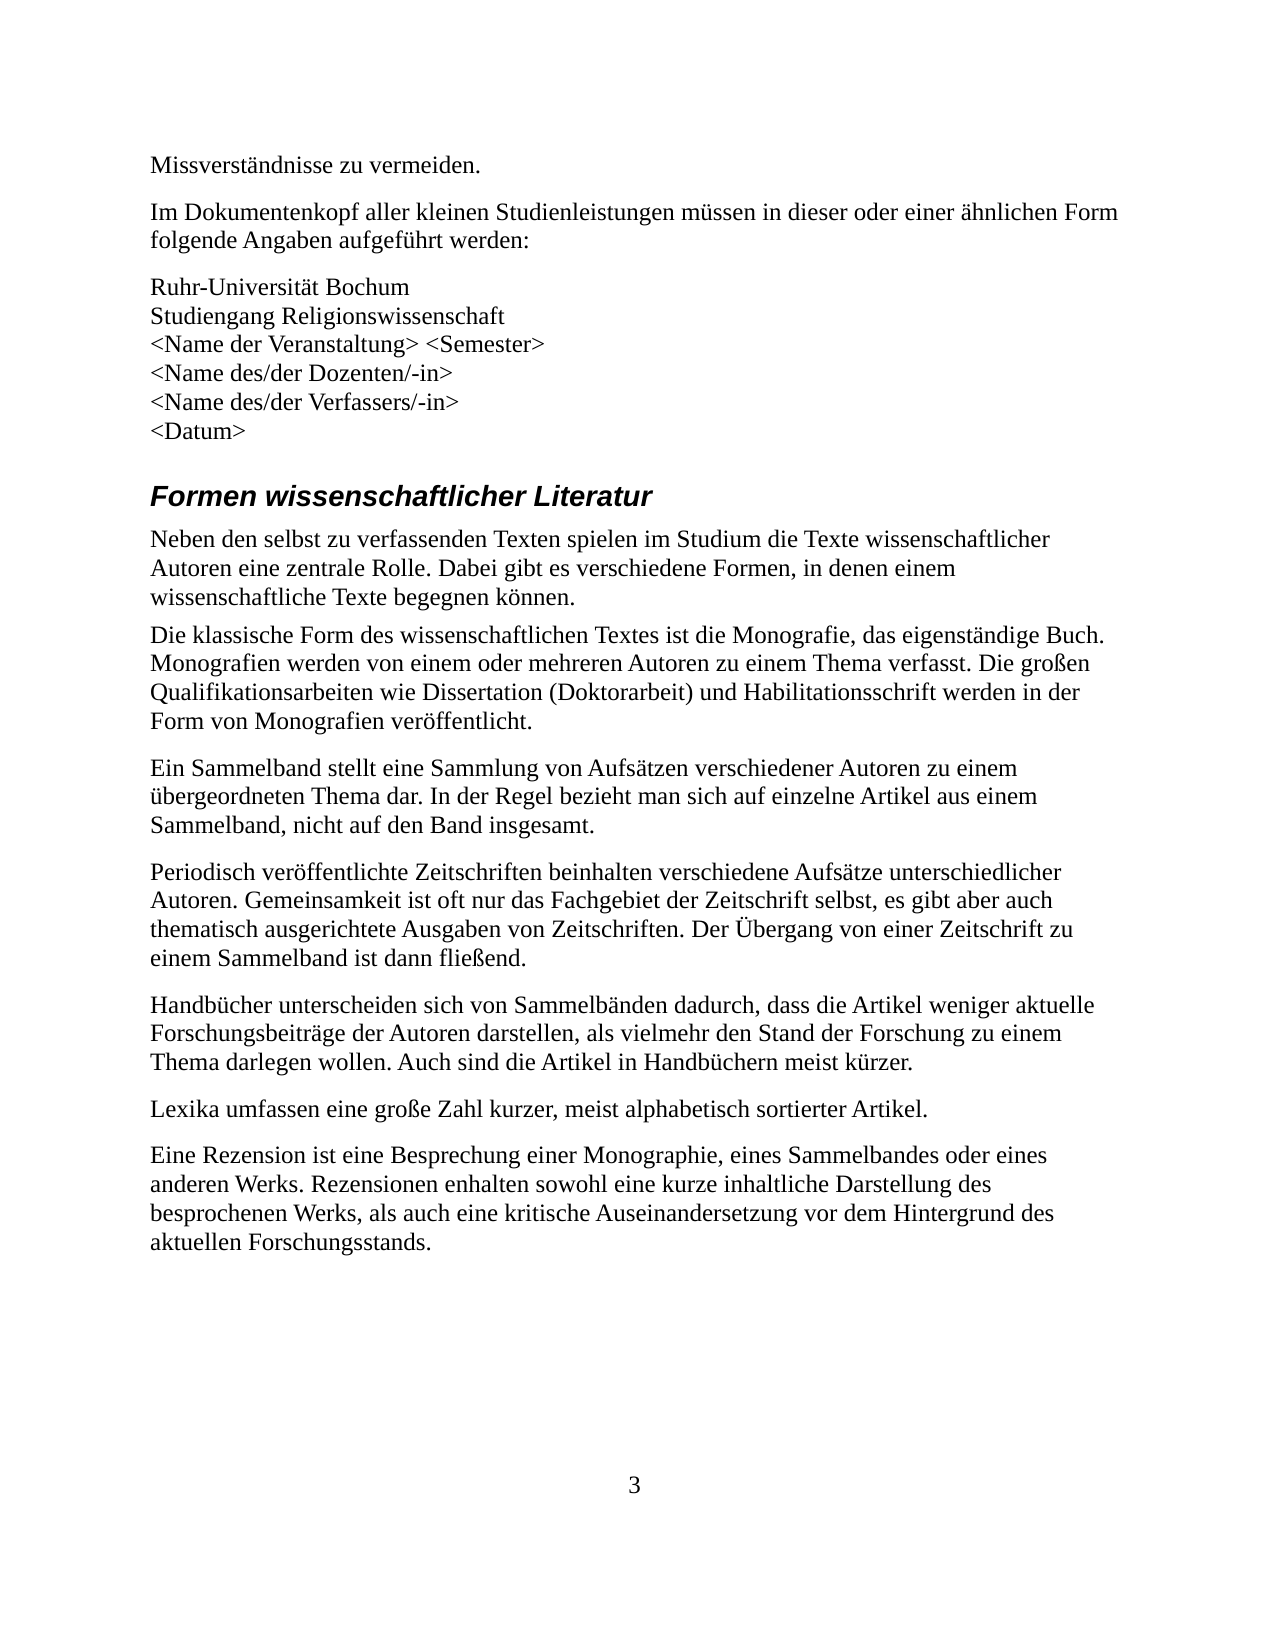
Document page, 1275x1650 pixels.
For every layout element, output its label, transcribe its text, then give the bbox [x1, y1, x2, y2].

text Die klassische Form des wissenschaftlichen Textes ist die Monografie, das eigenständige Buch. Monografien werden von einem oder mehreren Autoren zu einem Thema verfasst. Die großen Qualifikationsarbeiten wie Dissertation (Doktorarbeit) und Habilitationsschrift werden in der Form von Monografien veröffentlicht. [150, 620, 1125, 735]
text Lexika umfassen eine große Zahl kurzer, meist alphabetisch sortierter Artikel. [150, 1094, 1125, 1123]
text Im Dokumentenkopf aller kleinen Studienleistungen müssen in dieser oder einer ähnlichen Form folgende Angaben aufgeführt werden: [150, 197, 1125, 254]
text Periodisch veröffentlichte Zeitschriften beinhalten verschiedene Aufsätze unterschiedlicher Autoren. Gemeinsamkeit ist oft nur das Fachgebiet der Zeitschrift selbst, es gibt aber auch thematisch ausgerichtete Ausgaben von Zeitschriften. Der Übergang von einer Zeitschrift zu einem Sammelband ist dann fließend. [150, 857, 1125, 972]
text Ruhr-Universität Bochum Studiengang Religionswissenschaft <Name der Veranstaltung> <Semester> <Name des/der Dozenten/-in> <Name des/der Verfassers/-in> <Datum> [150, 272, 1125, 444]
text Handbücher unterscheiden sich von Sammelbänden dadurch, dass die Artikel weniger aktuelle Forschungsbeiträge der Autoren darstellen, als vielmehr den Stand der Forschung zu einem Thema darlegen wollen. Auch sind die Artikel in Handbüchern meist kürzer. [150, 990, 1125, 1076]
text Neben den selbst zu verfassenden Texten spielen im Studium die Texte wissenschaftlicher Autoren eine zentrale Rolle. Dabei gibt es verschiedene Formen, in denen einem wissenschaftliche Texte begegnen können. [150, 524, 1125, 611]
text Eine Rezension ist eine Besprechung einer Monographie, eines Sammelbandes oder eines anderen Werks. Rezensionen enhalten sowohl eine kurze inhaltliche Darstellung des besprochenen Werks, als auch eine kritische Auseinandersetzung vor dem Hintergrund des aktuellen Forschungsstands. [150, 1141, 1125, 1256]
subtitle Formen wissenschaftlicher Literatur [150, 478, 1125, 512]
text Ein Sammelband stellt eine Sammlung von Aufsätzen verschiedener Autoren zu einem übergeordneten Thema dar. In der Regel bezieht man sich auf einzelne Artikel aus einem Sammelband, nicht auf den Band insgesamt. [150, 753, 1125, 839]
text Missverständnisse zu vermeiden. [150, 150, 1125, 179]
